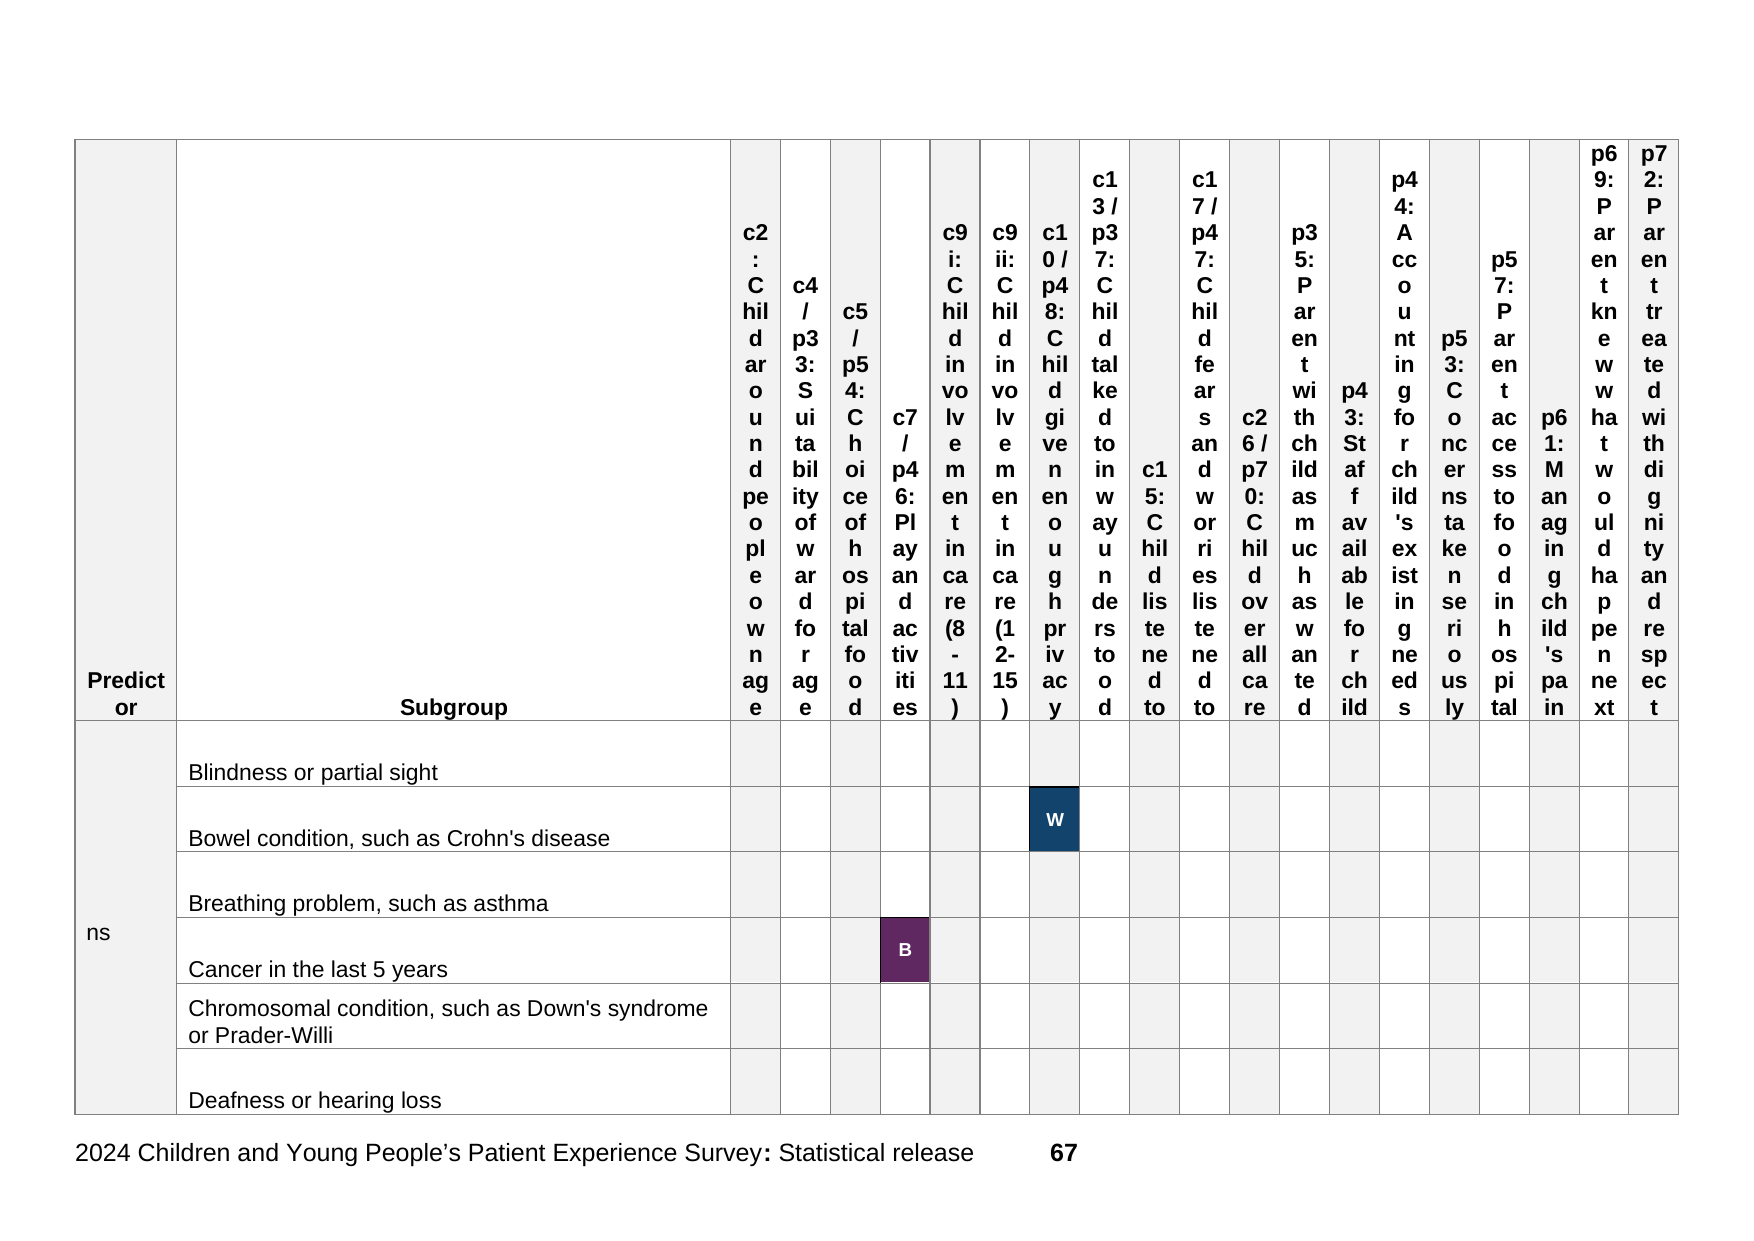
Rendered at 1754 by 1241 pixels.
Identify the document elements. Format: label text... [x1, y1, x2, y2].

table_cell [1130, 984, 1179, 1048]
table_cell [1380, 852, 1429, 917]
table_cell [1230, 984, 1279, 1048]
table_header c15: Child listened to [1130, 140, 1179, 720]
table_header Predictor [76, 140, 176, 720]
table_cell [1580, 787, 1628, 851]
table_cell [1030, 984, 1079, 1048]
table_cell [981, 984, 1029, 1048]
table_cell [1180, 984, 1229, 1048]
table_header p72: Parent treated with dignity and respect [1629, 140, 1678, 720]
table_cell [1480, 1049, 1529, 1114]
table_cell [1080, 852, 1129, 917]
table_cell [931, 918, 979, 982]
table_cell [881, 852, 929, 917]
table_cell [1330, 984, 1379, 1048]
table_header p57: Parent access to food in hospital [1480, 140, 1529, 720]
table_cell [1380, 918, 1429, 982]
table_cell [1330, 1049, 1379, 1114]
table_header p69: Parent knew what would happen next [1580, 140, 1628, 720]
table_cell [1230, 1049, 1279, 1114]
table_cell [781, 852, 830, 917]
table_cell [881, 1049, 929, 1114]
table_cell [1580, 721, 1628, 786]
table_cell Chromosomal condition, such as Down's syndrome or Prader-Willi [177, 984, 730, 1048]
table_cell [1030, 918, 1079, 982]
table_cell [731, 787, 780, 851]
table_cell [1280, 1049, 1329, 1114]
table_cell [731, 852, 780, 917]
table_cell [731, 984, 780, 1048]
table_cell [1080, 787, 1129, 851]
table_cell [1629, 787, 1678, 851]
table_cell [1430, 984, 1479, 1048]
table_cell [981, 787, 1029, 851]
table_cell [1480, 787, 1529, 851]
table_cell Blindness or partial sight [177, 721, 730, 786]
table_cell [1629, 984, 1678, 1048]
table_header c13 / p37: Child talked to in way understood [1080, 140, 1129, 720]
table_cell [731, 1049, 780, 1114]
table_cell [1280, 852, 1329, 917]
table_cell [781, 984, 830, 1048]
table_header c4 / p33: Suitability of ward for age [781, 140, 830, 720]
table_cell Deafness or hearing loss [177, 1049, 730, 1114]
table_cell [1580, 984, 1628, 1048]
table_cell [831, 1049, 880, 1114]
table_cell [1080, 1049, 1129, 1114]
table_header c5 / p54: Choice of hospital food [831, 140, 880, 720]
table_cell [831, 787, 880, 851]
table_cell [1580, 1049, 1628, 1114]
table_cell [1330, 852, 1379, 917]
table_cell B [881, 918, 929, 982]
table_cell Bowel condition, such as Crohn's disease [177, 787, 730, 851]
table_cell ns [76, 721, 176, 1114]
table_header c17 / p47: Child fears and worries listened to [1180, 140, 1229, 720]
table_cell [1629, 852, 1678, 917]
table_cell [781, 787, 830, 851]
table_cell [1580, 918, 1628, 982]
table_cell [1480, 721, 1529, 786]
table_cell [1380, 721, 1429, 786]
table_cell [881, 787, 929, 851]
table_cell [731, 721, 780, 786]
table_cell [1430, 721, 1479, 786]
table_cell [1030, 852, 1079, 917]
table_header c2: Child around people own age [731, 140, 780, 720]
table_header p61: Managing child's pain [1530, 140, 1579, 720]
table_cell [1380, 787, 1429, 851]
table_cell [931, 721, 979, 786]
table_cell [1480, 918, 1529, 982]
table_cell [1080, 721, 1129, 786]
table_cell [981, 852, 1029, 917]
table_header Subgroup [177, 140, 730, 720]
table_header p44: Accounting for child's existing needs [1380, 140, 1429, 720]
table_cell W [1030, 788, 1079, 851]
table_cell [1180, 1049, 1229, 1114]
table_cell [1530, 787, 1579, 851]
table_header p53: Concerns taken seriously [1430, 140, 1479, 720]
table_cell [1130, 918, 1179, 982]
table_cell [981, 721, 1029, 786]
table_cell [1380, 984, 1429, 1048]
table_cell [931, 1049, 979, 1114]
table_cell [1580, 852, 1628, 917]
table_cell [881, 721, 929, 786]
table_cell [831, 918, 880, 982]
table_cell [981, 1049, 1029, 1114]
table_cell [981, 918, 1029, 982]
table_header c26 / p70: Child overall care [1230, 140, 1279, 720]
table_cell [781, 918, 830, 982]
table_cell [1530, 918, 1579, 982]
table_header p43: Staff available for child [1330, 140, 1379, 720]
table_cell [1130, 787, 1179, 851]
table_cell [1430, 787, 1479, 851]
table_cell [1180, 721, 1229, 786]
table_cell [1030, 1049, 1079, 1114]
table_cell [1230, 852, 1279, 917]
table_cell [1530, 984, 1579, 1048]
table_cell [931, 852, 979, 917]
table_cell [1130, 852, 1179, 917]
table_cell Cancer in the last 5 years [177, 918, 730, 982]
table_cell [1230, 918, 1279, 982]
table_cell [1330, 787, 1379, 851]
table_header c7 / p46: Play and activities [881, 140, 929, 720]
table_cell [1280, 721, 1329, 786]
table_cell [1280, 918, 1329, 982]
table_cell [781, 721, 830, 786]
table_header c9i: Child involvement in care (8-11) [931, 140, 979, 720]
table_cell [1530, 1049, 1579, 1114]
table_cell [1080, 918, 1129, 982]
table_cell Breathing problem, such as asthma [177, 852, 730, 917]
table_cell [831, 984, 880, 1048]
table_cell [1430, 852, 1479, 917]
table_cell [1480, 852, 1529, 917]
table_cell [1180, 787, 1229, 851]
table_cell [1430, 1049, 1479, 1114]
table_header c9ii: Child involvement in care (12-15) [981, 140, 1029, 720]
table_cell [1080, 984, 1129, 1048]
table_cell [831, 852, 880, 917]
table_cell [931, 787, 979, 851]
table_cell [1280, 984, 1329, 1048]
table_cell [881, 984, 929, 1048]
table_cell [1629, 721, 1678, 786]
table_cell [1430, 918, 1479, 982]
table_cell [1530, 721, 1579, 786]
table_cell [1030, 721, 1079, 786]
table_cell [1330, 721, 1379, 786]
table_cell [1130, 1049, 1179, 1114]
table_header p35: Parent with child as much as wanted [1280, 140, 1329, 720]
table_cell [731, 918, 780, 982]
table_cell [781, 1049, 830, 1114]
table_cell [1380, 1049, 1429, 1114]
table_cell [1130, 721, 1179, 786]
table_cell [931, 984, 979, 1048]
table_cell [1280, 787, 1329, 851]
table_cell [1480, 984, 1529, 1048]
table_cell [831, 721, 880, 786]
table_cell [1530, 852, 1579, 917]
table_cell [1180, 918, 1229, 982]
table_cell [1180, 852, 1229, 917]
table_cell [1629, 918, 1678, 982]
table_cell [1230, 787, 1279, 851]
table_cell [1330, 918, 1379, 982]
table_cell [1629, 1049, 1678, 1114]
table_header c10 / p48: Child given enough privacy [1030, 140, 1079, 720]
table_cell [1230, 721, 1279, 786]
